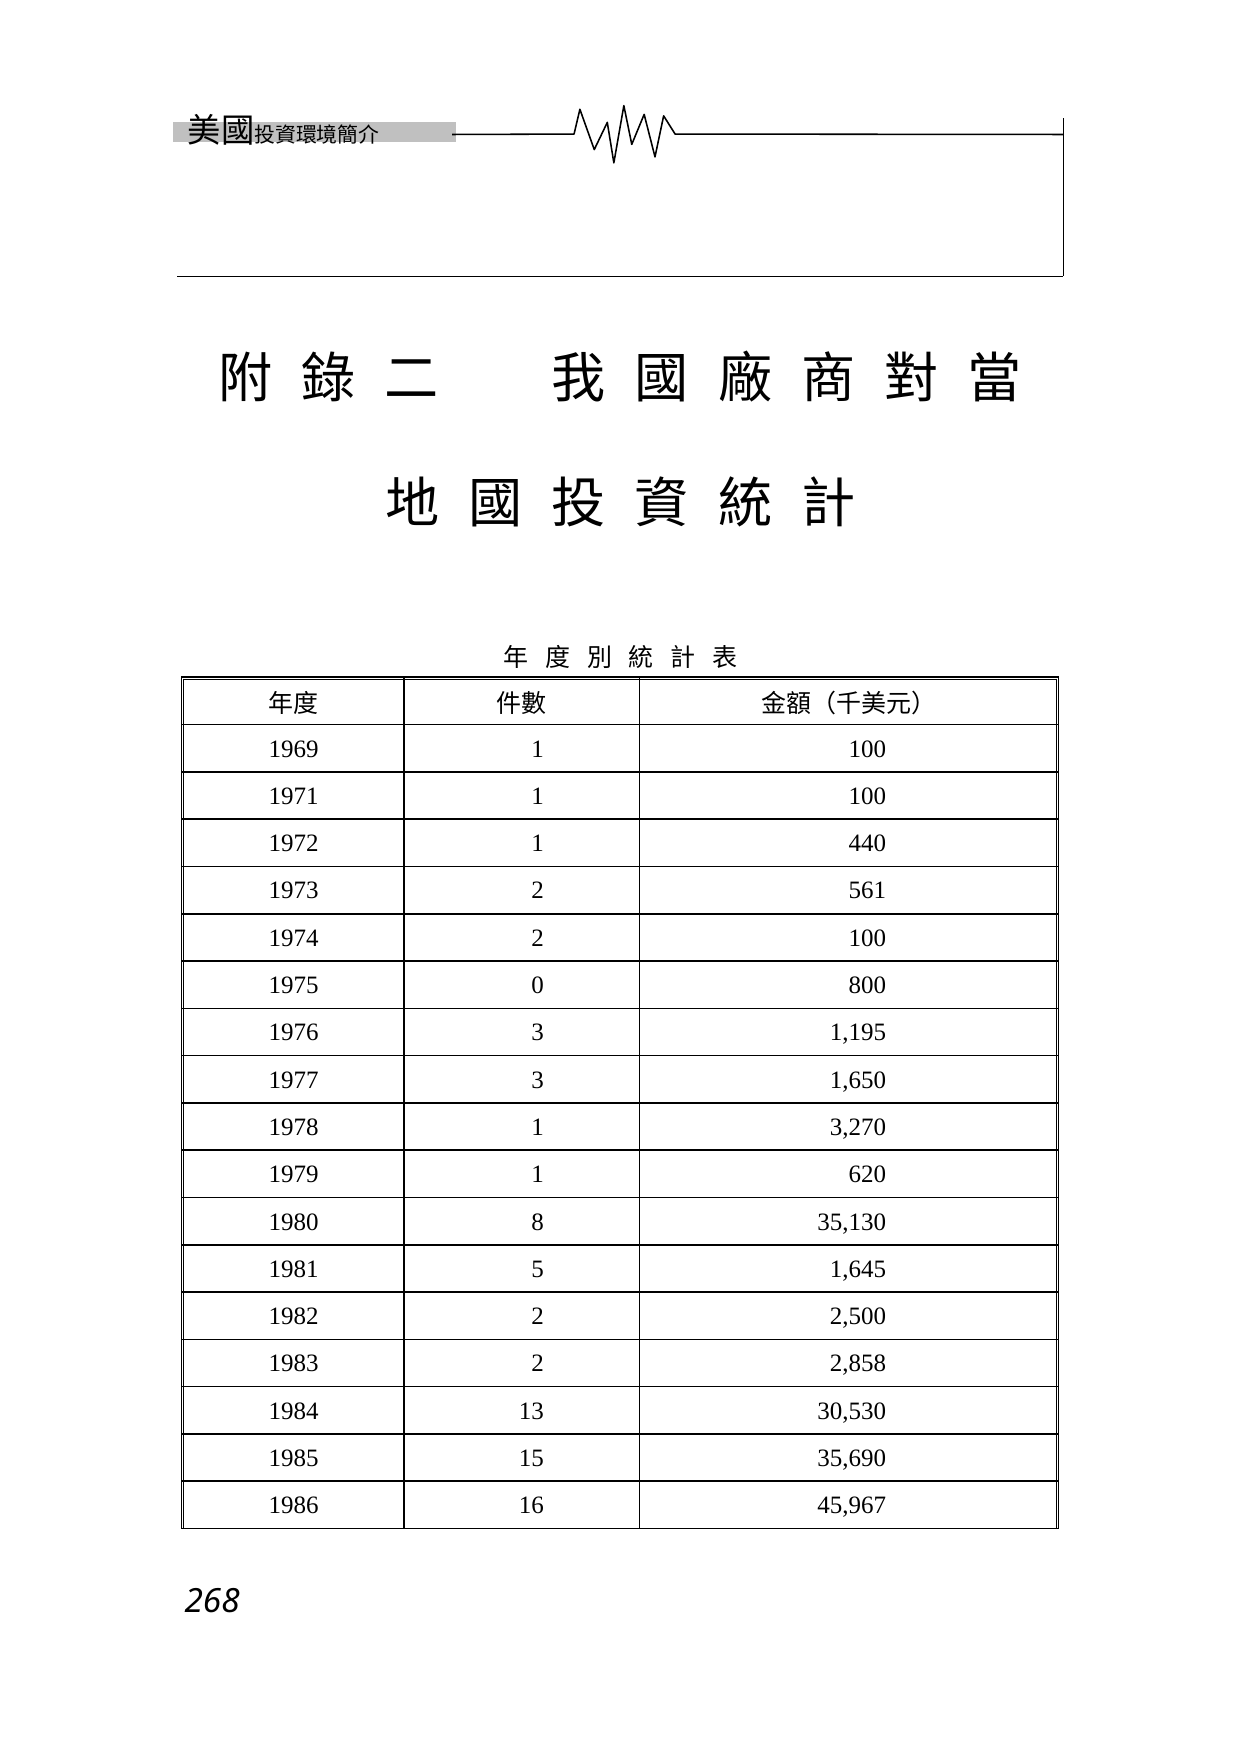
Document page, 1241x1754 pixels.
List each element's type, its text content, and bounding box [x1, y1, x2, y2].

table_cell 2 [405, 915, 639, 960]
table_cell 1974 [184, 915, 403, 960]
table_cell 100 [640, 773, 1056, 818]
table_cell 1,650 [640, 1056, 1056, 1102]
table_cell 35,690 [640, 1435, 1056, 1480]
table_cell 3,270 [640, 1104, 1056, 1149]
table_cell 440 [640, 820, 1056, 866]
table_cell 15 [405, 1435, 639, 1480]
table_cell 0 [405, 962, 639, 1007]
table_cell 1 [405, 820, 639, 866]
table_cell 2,858 [640, 1340, 1056, 1386]
table_cell 1985 [184, 1435, 403, 1480]
table_cell 800 [640, 962, 1056, 1007]
table_cell 1980 [184, 1198, 403, 1244]
table_cell 13 [405, 1387, 639, 1433]
table_cell 3 [405, 1009, 639, 1055]
table_cell 1975 [184, 962, 403, 1007]
table_cell 5 [405, 1246, 639, 1291]
table_cell 1978 [184, 1104, 403, 1149]
text 年度別統計表 [183, 614, 1058, 676]
table_cell 2 [405, 1340, 639, 1386]
table_cell 2 [405, 867, 639, 913]
table_header 年度 [184, 680, 403, 724]
table_cell 16 [405, 1482, 639, 1528]
table_header 件數 [405, 680, 639, 724]
table_cell 2 [405, 1293, 639, 1338]
table_cell 35,130 [640, 1198, 1056, 1244]
table_cell 1,195 [640, 1009, 1056, 1055]
text 附錄二 我國廠商對當地國投資統計 [183, 301, 1058, 551]
table_cell 1 [405, 773, 639, 818]
table_cell 2,500 [640, 1293, 1056, 1338]
table_cell 1 [405, 1151, 639, 1197]
table_cell 45,967 [640, 1482, 1056, 1528]
table_cell 1,645 [640, 1246, 1056, 1291]
table_cell 1977 [184, 1056, 403, 1102]
table_cell 3 [405, 1056, 639, 1102]
table_cell 561 [640, 867, 1056, 913]
table_cell 100 [640, 915, 1056, 960]
table_cell 1982 [184, 1293, 403, 1338]
table_cell 1976 [184, 1009, 403, 1055]
table_cell 1 [405, 1104, 639, 1149]
table_cell 8 [405, 1198, 639, 1244]
table_cell 1983 [184, 1340, 403, 1386]
table_cell 1973 [184, 867, 403, 913]
table_cell 30,530 [640, 1387, 1056, 1433]
table_cell 1 [405, 725, 639, 771]
table_cell 1969 [184, 725, 403, 771]
table_cell 1986 [184, 1482, 403, 1528]
table_header 金額（千美元） [640, 680, 1056, 724]
table_cell 100 [640, 725, 1056, 771]
table_cell 1971 [184, 773, 403, 818]
table_cell 620 [640, 1151, 1056, 1197]
table_cell 1972 [184, 820, 403, 866]
table_cell 1984 [184, 1387, 403, 1433]
table_cell 1981 [184, 1246, 403, 1291]
table_cell 1979 [184, 1151, 403, 1197]
